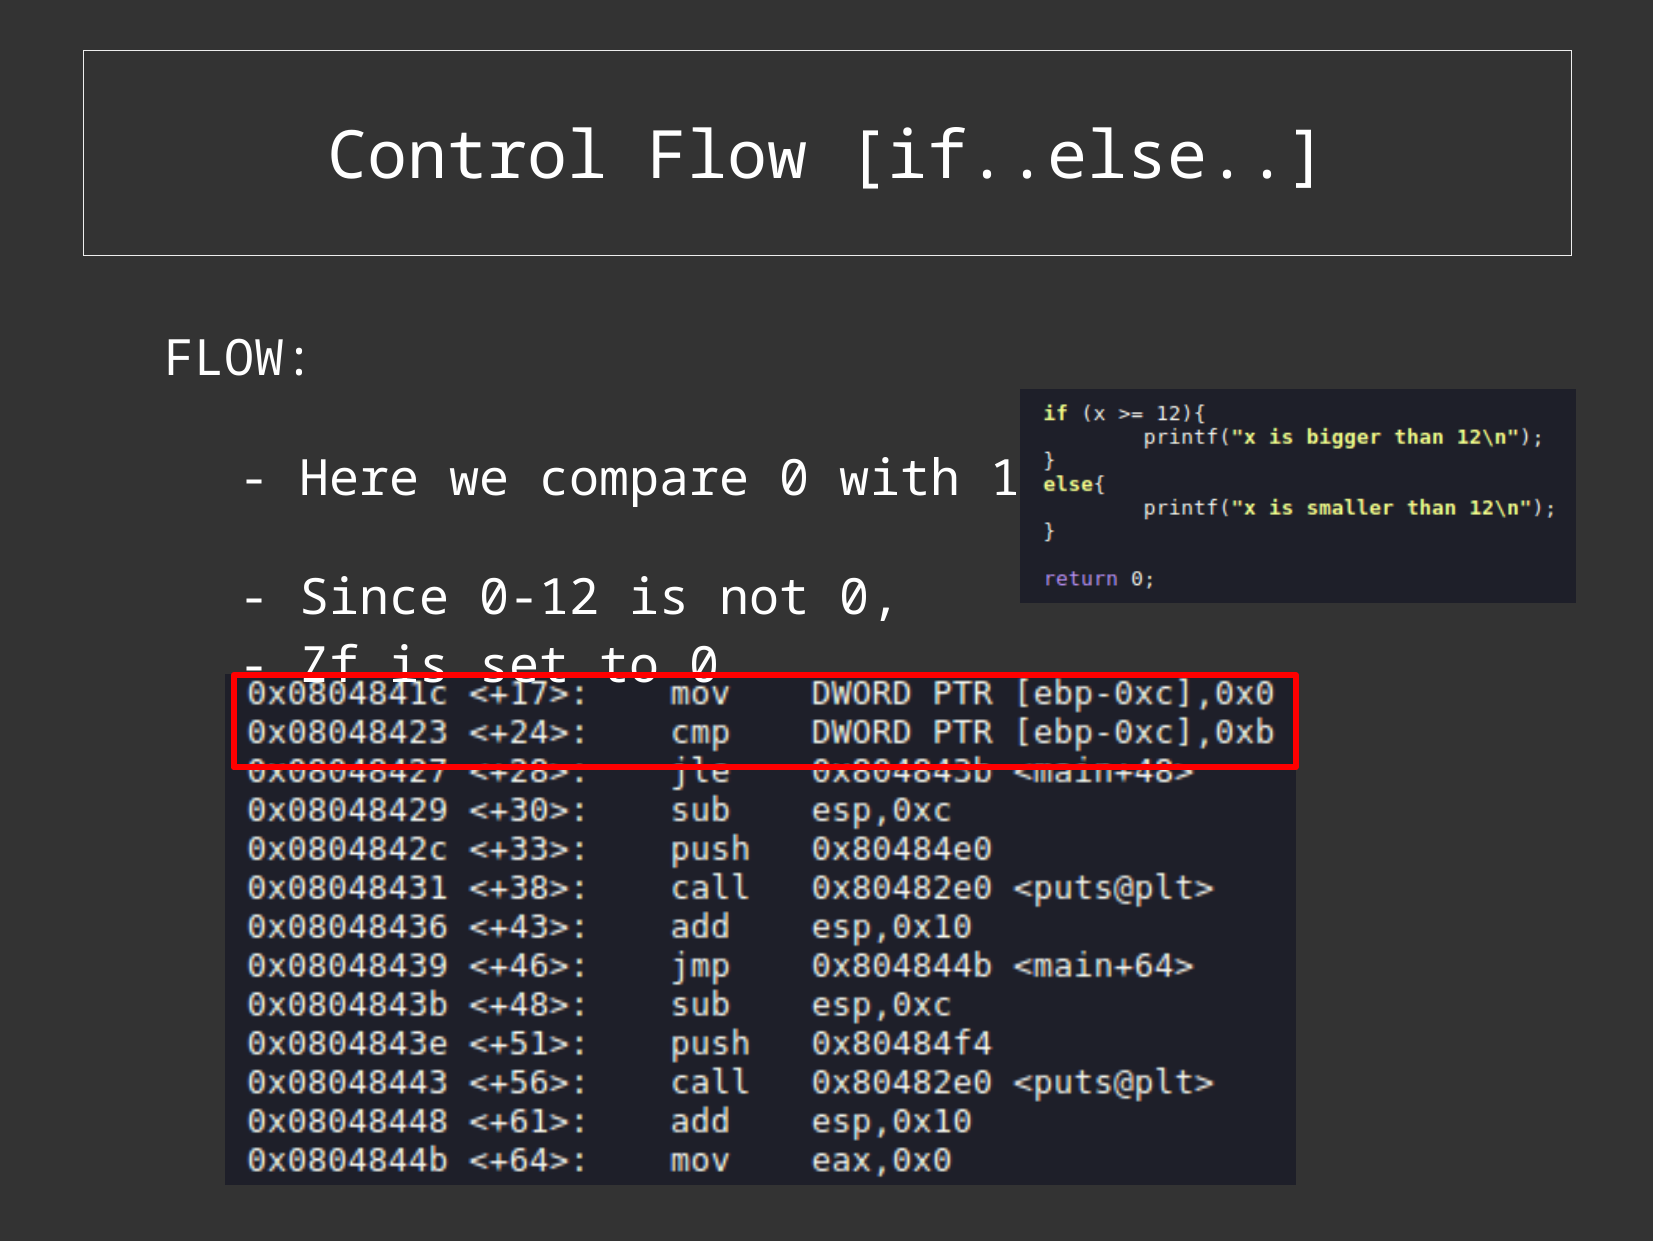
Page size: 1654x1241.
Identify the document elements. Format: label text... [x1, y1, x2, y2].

text_box Control Flow [if..else..] [83, 50, 1572, 256]
picture [225, 680, 1296, 1186]
picture [1020, 389, 1576, 603]
picture [237, 678, 1293, 764]
text_box FLOW: - Here we compare 0 with 12 - Since 0-12 is not 0, - Zf is set to 0 [150, 315, 930, 680]
